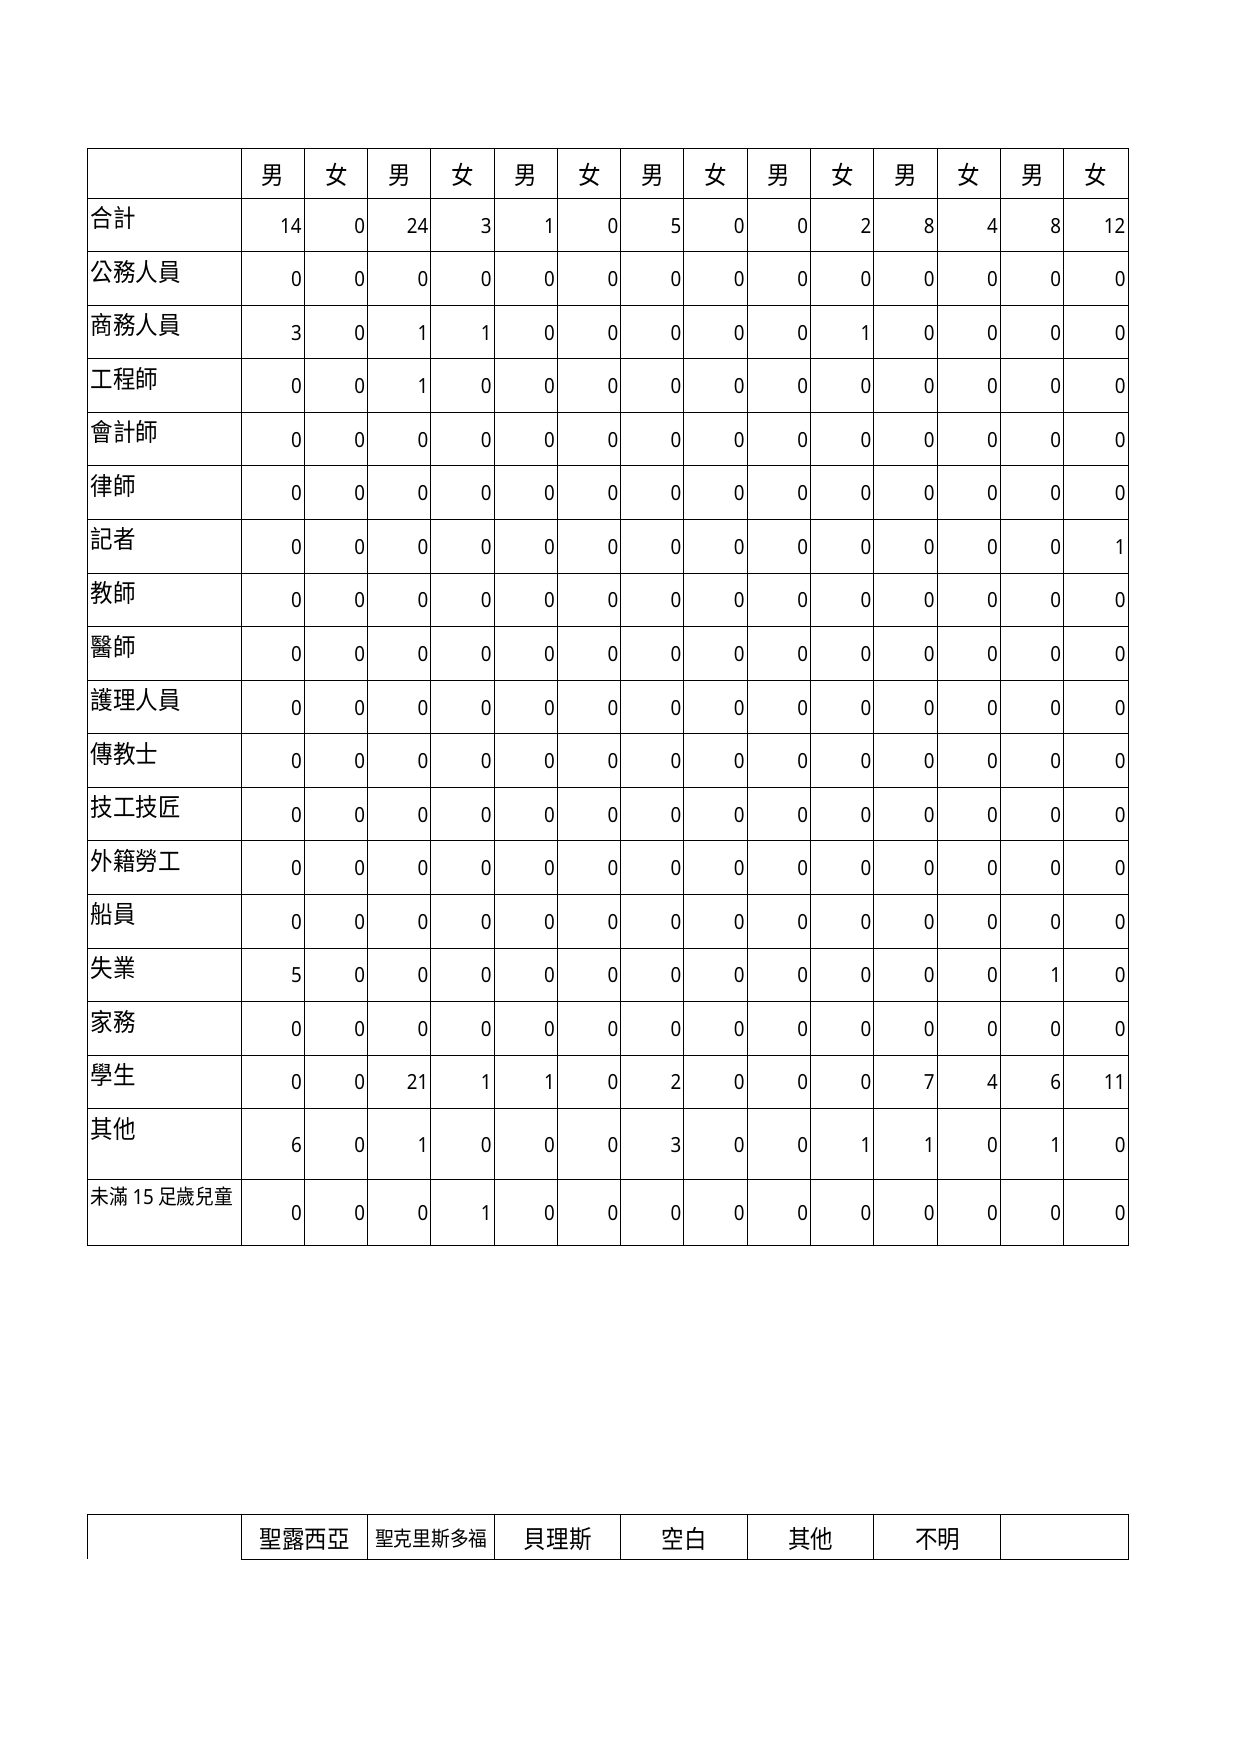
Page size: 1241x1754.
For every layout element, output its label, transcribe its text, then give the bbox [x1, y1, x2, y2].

table_cell 0 [938, 252, 1000, 305]
table_cell 0 [558, 949, 620, 1001]
table_cell 0 [684, 627, 747, 679]
table_cell 0 [938, 520, 1000, 572]
table_cell 6 [242, 1109, 304, 1179]
table_cell 0 [558, 895, 620, 947]
table_cell 船員 [88, 895, 241, 947]
table_cell 0 [621, 949, 683, 1001]
table_cell 0 [495, 252, 557, 305]
table_cell 6 [1001, 1056, 1063, 1108]
table_cell 男 [621, 149, 683, 198]
table_cell 0 [558, 1002, 620, 1054]
table_cell 0 [1001, 734, 1063, 787]
table_cell 0 [684, 466, 747, 519]
table_cell 0 [811, 520, 873, 572]
table_cell 0 [558, 1180, 620, 1245]
table_cell 0 [305, 949, 367, 1001]
table_cell 律師 [88, 466, 241, 519]
table_cell 0 [621, 413, 683, 465]
table_cell 0 [811, 949, 873, 1001]
table_cell 女 [684, 149, 747, 198]
table_cell 1 [431, 306, 494, 358]
table_cell 0 [748, 841, 810, 894]
table_cell 失業 [88, 949, 241, 1001]
table_cell 0 [431, 895, 494, 947]
table_cell 0 [811, 627, 873, 679]
table_cell 0 [1064, 306, 1128, 358]
table_cell 0 [874, 734, 937, 787]
table_cell 0 [1001, 681, 1063, 733]
table_cell 會計師 [88, 413, 241, 465]
table_cell 14 [242, 199, 304, 251]
table_cell 0 [242, 734, 304, 787]
table_cell 0 [811, 841, 873, 894]
table_cell 0 [938, 949, 1000, 1001]
table_cell 1 [811, 306, 873, 358]
table_cell 0 [1064, 1109, 1128, 1179]
table_cell 0 [684, 359, 747, 412]
table_cell 0 [811, 413, 873, 465]
table_cell 0 [495, 306, 557, 358]
table_cell 0 [811, 1002, 873, 1054]
table_cell 0 [558, 199, 620, 251]
table_cell 0 [938, 788, 1000, 840]
table_cell 0 [748, 627, 810, 679]
table_cell 1 [1001, 1109, 1063, 1179]
table_cell 0 [305, 574, 367, 626]
table_cell 0 [938, 841, 1000, 894]
table_cell 0 [621, 627, 683, 679]
table_cell 0 [495, 520, 557, 572]
table_cell 0 [874, 949, 937, 1001]
table_cell 0 [874, 627, 937, 679]
table_header 聖露西亞 [242, 1515, 367, 1559]
table_cell 0 [431, 413, 494, 465]
table_cell 0 [1001, 306, 1063, 358]
table_cell 合計 [88, 199, 241, 251]
table_cell 0 [242, 1180, 304, 1245]
table_header [88, 149, 241, 198]
table_cell 0 [684, 681, 747, 733]
table_cell 公務人員 [88, 252, 241, 305]
table_cell 女 [305, 149, 367, 198]
table_cell 0 [1064, 949, 1128, 1001]
table_cell 0 [1001, 520, 1063, 572]
table_cell 0 [305, 466, 367, 519]
table_cell 醫師 [88, 627, 241, 679]
table_cell 0 [874, 841, 937, 894]
table_cell 0 [1001, 359, 1063, 412]
table_header 空白 [621, 1515, 747, 1559]
table_cell 0 [748, 1056, 810, 1108]
table_cell 0 [1064, 627, 1128, 679]
table_cell 0 [748, 199, 810, 251]
table_cell 0 [1064, 1002, 1128, 1054]
table_cell 0 [305, 413, 367, 465]
table_cell 0 [495, 574, 557, 626]
table_cell 0 [684, 788, 747, 840]
table_cell 未滿15足歲兒童 [88, 1180, 241, 1245]
table_cell 4 [938, 199, 1000, 251]
table_cell 0 [558, 466, 620, 519]
table_cell 男 [748, 149, 810, 198]
table_cell 0 [938, 1109, 1000, 1179]
table_cell 0 [1064, 359, 1128, 412]
table_cell 3 [431, 199, 494, 251]
table_cell 5 [242, 949, 304, 1001]
table_cell 0 [938, 466, 1000, 519]
table_header [1001, 1515, 1128, 1559]
table_cell 0 [748, 359, 810, 412]
table_cell 0 [684, 895, 747, 947]
table_cell 0 [684, 1109, 747, 1179]
table_cell 0 [305, 306, 367, 358]
table_cell 學生 [88, 1056, 241, 1108]
table_cell 0 [811, 252, 873, 305]
table_cell 0 [558, 413, 620, 465]
table_cell 0 [558, 520, 620, 572]
table_cell 0 [874, 1180, 937, 1245]
table_cell 8 [874, 199, 937, 251]
table_cell 0 [621, 306, 683, 358]
table_cell 21 [368, 1056, 430, 1108]
table_cell 0 [874, 681, 937, 733]
table_cell 0 [748, 788, 810, 840]
table_cell 0 [621, 841, 683, 894]
table_cell 0 [368, 895, 430, 947]
table_cell 0 [495, 895, 557, 947]
table_cell 0 [431, 252, 494, 305]
table_cell 0 [368, 627, 430, 679]
table_cell 0 [748, 574, 810, 626]
table_cell 0 [748, 949, 810, 1001]
table_cell 0 [242, 681, 304, 733]
table_cell 0 [684, 841, 747, 894]
table_cell 0 [1001, 413, 1063, 465]
table_cell 0 [305, 627, 367, 679]
table_cell 0 [495, 949, 557, 1001]
table_cell 4 [938, 1056, 1000, 1108]
table_cell 0 [305, 734, 367, 787]
table_cell 1 [368, 359, 430, 412]
table_cell 0 [684, 1002, 747, 1054]
table_cell 其他 [88, 1109, 241, 1179]
table_cell 0 [368, 1180, 430, 1245]
table_cell 0 [495, 1109, 557, 1179]
table_cell 護理人員 [88, 681, 241, 733]
table_cell 0 [938, 359, 1000, 412]
table_cell 0 [938, 895, 1000, 947]
table_cell 0 [874, 466, 937, 519]
table_cell 11 [1064, 1056, 1128, 1108]
table_cell 0 [748, 466, 810, 519]
table_cell 0 [874, 252, 937, 305]
table_header [88, 1515, 241, 1559]
table_cell 0 [748, 734, 810, 787]
table_cell 0 [495, 734, 557, 787]
table_cell 0 [368, 841, 430, 894]
table_cell 0 [1064, 252, 1128, 305]
table_cell 0 [495, 681, 557, 733]
table_cell 0 [938, 1002, 1000, 1054]
table_cell 0 [431, 466, 494, 519]
table_cell 0 [495, 413, 557, 465]
table_cell 1 [495, 199, 557, 251]
table_cell 0 [621, 574, 683, 626]
table_cell 0 [368, 681, 430, 733]
table_cell 0 [1001, 841, 1063, 894]
table_cell 0 [874, 1002, 937, 1054]
table_cell 0 [368, 949, 430, 1001]
table_cell 0 [495, 627, 557, 679]
table_cell 0 [305, 1180, 367, 1245]
table_cell 0 [874, 895, 937, 947]
table_cell 0 [811, 574, 873, 626]
table_cell 1 [368, 306, 430, 358]
table_cell 0 [495, 359, 557, 412]
table_cell 0 [874, 520, 937, 572]
table_cell 1 [811, 1109, 873, 1179]
table_cell 0 [938, 1180, 1000, 1245]
table_cell 0 [1064, 574, 1128, 626]
table_cell 0 [431, 949, 494, 1001]
table_cell 2 [621, 1056, 683, 1108]
table_header 聖克里斯多福 [368, 1515, 494, 1559]
table_cell 0 [938, 306, 1000, 358]
table_cell 0 [621, 466, 683, 519]
table_cell 0 [1001, 627, 1063, 679]
table_cell 0 [242, 466, 304, 519]
table_cell 女 [811, 149, 873, 198]
table_cell 0 [368, 252, 430, 305]
table_cell 0 [748, 520, 810, 572]
table_cell 0 [811, 1056, 873, 1108]
table_cell 0 [1064, 681, 1128, 733]
table_cell 0 [242, 627, 304, 679]
table_cell 0 [495, 1180, 557, 1245]
table_cell 3 [621, 1109, 683, 1179]
table_cell 0 [495, 841, 557, 894]
table_cell 0 [495, 466, 557, 519]
table_cell 0 [305, 841, 367, 894]
table_cell 0 [305, 681, 367, 733]
table_cell 0 [1001, 1002, 1063, 1054]
table_cell 0 [558, 734, 620, 787]
table_cell 0 [242, 1056, 304, 1108]
table_cell 0 [1001, 1180, 1063, 1245]
table_header 不明 [874, 1515, 1000, 1559]
table_cell 0 [938, 734, 1000, 787]
table_cell 0 [558, 627, 620, 679]
table_cell 傳教士 [88, 734, 241, 787]
table_cell 0 [748, 252, 810, 305]
table_cell 商務人員 [88, 306, 241, 358]
table_cell 工程師 [88, 359, 241, 412]
table_cell 1 [431, 1180, 494, 1245]
table_cell 0 [305, 1002, 367, 1054]
table_cell 0 [874, 413, 937, 465]
table_cell 0 [621, 520, 683, 572]
table_cell 0 [368, 1002, 430, 1054]
table_cell 0 [621, 895, 683, 947]
table_cell 0 [684, 413, 747, 465]
table_cell 0 [684, 252, 747, 305]
table_cell 0 [748, 1180, 810, 1245]
table_cell 0 [558, 681, 620, 733]
table_cell 0 [1064, 788, 1128, 840]
table_cell 0 [495, 1002, 557, 1054]
table_cell 0 [621, 1180, 683, 1245]
table_cell 男 [495, 149, 557, 198]
table_cell 0 [558, 252, 620, 305]
table_cell 0 [431, 1109, 494, 1179]
table_cell 0 [368, 520, 430, 572]
table_cell 女 [938, 149, 1000, 198]
table_cell 記者 [88, 520, 241, 572]
table_cell 0 [621, 359, 683, 412]
table_cell 2 [811, 199, 873, 251]
table_cell 0 [684, 949, 747, 1001]
table_header 其他 [748, 1515, 873, 1559]
table_cell 0 [558, 574, 620, 626]
table_cell 0 [684, 520, 747, 572]
table_cell 0 [938, 627, 1000, 679]
table_cell 0 [938, 574, 1000, 626]
table_cell 0 [684, 574, 747, 626]
table_cell 0 [748, 681, 810, 733]
table_cell 0 [431, 788, 494, 840]
table_cell 0 [242, 841, 304, 894]
table_cell 0 [242, 1002, 304, 1054]
table_cell 0 [431, 359, 494, 412]
table_cell 0 [558, 1056, 620, 1108]
table_cell 0 [684, 199, 747, 251]
table_cell 0 [431, 627, 494, 679]
table_cell 0 [242, 574, 304, 626]
table_cell 0 [874, 306, 937, 358]
table_cell 5 [621, 199, 683, 251]
table_cell 0 [431, 841, 494, 894]
table_cell 0 [748, 1002, 810, 1054]
table_cell 0 [305, 520, 367, 572]
table_cell 0 [431, 681, 494, 733]
table_cell 0 [558, 841, 620, 894]
table_cell 0 [748, 413, 810, 465]
table_cell 0 [431, 734, 494, 787]
table_cell 7 [874, 1056, 937, 1108]
table_cell 0 [811, 681, 873, 733]
table_cell 0 [242, 788, 304, 840]
table_cell 0 [1001, 574, 1063, 626]
table_cell 0 [874, 788, 937, 840]
table_cell 0 [1064, 895, 1128, 947]
table_cell 1 [368, 1109, 430, 1179]
table_cell 男 [874, 149, 937, 198]
table_cell 0 [621, 681, 683, 733]
table_cell 0 [558, 359, 620, 412]
table_cell 0 [1064, 413, 1128, 465]
table_cell 12 [1064, 199, 1128, 251]
table_cell 0 [684, 1180, 747, 1245]
table_cell 0 [811, 359, 873, 412]
table_cell 教師 [88, 574, 241, 626]
table_cell 0 [305, 895, 367, 947]
table_cell 0 [242, 413, 304, 465]
table_cell 0 [938, 413, 1000, 465]
table_cell 0 [431, 574, 494, 626]
table_cell 女 [1064, 149, 1128, 198]
table_cell 0 [684, 1056, 747, 1108]
table_cell 0 [495, 788, 557, 840]
table_cell 0 [748, 306, 810, 358]
table_cell 0 [938, 681, 1000, 733]
table_cell 0 [621, 788, 683, 840]
table_header 貝理斯 [495, 1515, 620, 1559]
table_cell 女 [558, 149, 620, 198]
table_cell 女 [431, 149, 494, 198]
table_cell 0 [1001, 895, 1063, 947]
table_cell 1 [1001, 949, 1063, 1001]
table_cell 0 [368, 466, 430, 519]
table_cell 0 [811, 466, 873, 519]
table_cell 0 [558, 788, 620, 840]
table_cell 0 [305, 359, 367, 412]
table_cell 0 [1001, 252, 1063, 305]
table_cell 0 [1001, 466, 1063, 519]
table_cell 0 [431, 1002, 494, 1054]
table_cell 0 [811, 895, 873, 947]
table_cell 0 [811, 788, 873, 840]
table_cell 1 [431, 1056, 494, 1108]
table_cell 外籍勞工 [88, 841, 241, 894]
table_cell 24 [368, 199, 430, 251]
table_cell 0 [621, 1002, 683, 1054]
table_cell 0 [368, 734, 430, 787]
table_cell 0 [558, 306, 620, 358]
table_cell 0 [621, 252, 683, 305]
table_cell 0 [1064, 734, 1128, 787]
table_cell 男 [242, 149, 304, 198]
table_cell 3 [242, 306, 304, 358]
table_cell 0 [368, 788, 430, 840]
table_cell 0 [305, 788, 367, 840]
table_cell 0 [684, 306, 747, 358]
table_cell 1 [1064, 520, 1128, 572]
table_cell 0 [558, 1109, 620, 1179]
table_cell 0 [874, 574, 937, 626]
table_cell 0 [242, 895, 304, 947]
table_cell 0 [1064, 1180, 1128, 1245]
table_cell 0 [684, 734, 747, 787]
table_cell 0 [242, 359, 304, 412]
table_cell 0 [748, 1109, 810, 1179]
table_cell 0 [748, 895, 810, 947]
table_cell 1 [495, 1056, 557, 1108]
table_cell 技工技匠 [88, 788, 241, 840]
table_cell 男 [368, 149, 430, 198]
table_cell 0 [305, 1109, 367, 1179]
table_cell 0 [1001, 788, 1063, 840]
table_cell 0 [242, 520, 304, 572]
table_cell 0 [242, 252, 304, 305]
table_cell 0 [811, 1180, 873, 1245]
table_cell 0 [368, 574, 430, 626]
table_cell 0 [811, 734, 873, 787]
table_cell 0 [305, 1056, 367, 1108]
table_cell 1 [874, 1109, 937, 1179]
table_cell 0 [1064, 841, 1128, 894]
table_cell 0 [305, 252, 367, 305]
table_cell 家務 [88, 1002, 241, 1054]
table_cell 0 [1064, 466, 1128, 519]
table_cell 男 [1001, 149, 1063, 198]
table_cell 0 [431, 520, 494, 572]
table_cell 0 [621, 734, 683, 787]
table_cell 0 [874, 359, 937, 412]
table_cell 0 [305, 199, 367, 251]
table_cell 8 [1001, 199, 1063, 251]
table_cell 0 [368, 413, 430, 465]
